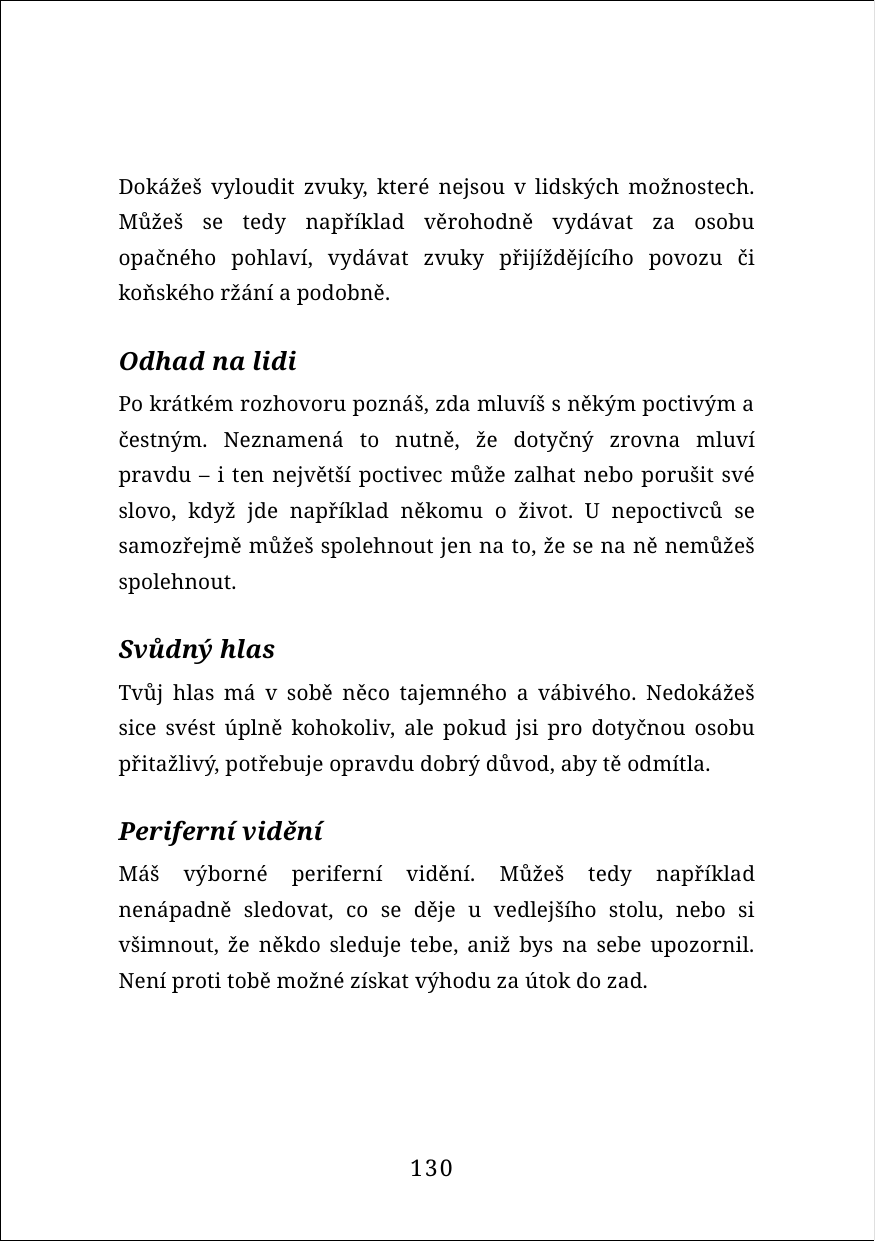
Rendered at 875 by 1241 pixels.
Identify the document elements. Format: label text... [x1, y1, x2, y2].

text Dokážeš vyloudit zvuky, které nejsou v lidských možnostech. Můžeš se tedy například věrohodně vydávat za osobu opačného pohlaví, vydávat zvuky přijíždějícího povozu či koňského ržání a podobně. [118, 172, 756, 307]
text Po krátkém rozhovoru poznáš, zda mluvíš s někým poctivým a čestným. Neznamená to nutně, že dotyčný zrovna mluví pravdu – i ten největší poctivec může zalhat nebo porušit své slovo, když jde například někomu o život. U nepoctivců se samozřejmě můžeš spolehnout jen na to, že se na ně nemůžeš spolehnout. [118, 389, 756, 595]
subtitle Periferní vidění [118, 814, 756, 848]
text Máš výborné periferní vidění. Můžeš tedy například nenápadně sledovat, co se děje u vedlejšího stolu, nebo si všimnout, že někdo sleduje tebe, aniž bys na sebe upozornil. Není proti tobě možné získat výhodu za útok do zad. [118, 859, 756, 994]
subtitle Svůdný hlas [118, 632, 756, 666]
text Tvůj hlas má v sobě něco tajemného a vábivého. Nedokážeš sice svést úplně kohokoliv, ale pokud jsi pro dotyčnou osobu přitažlivý, potřebuje opravdu dobrý důvod, aby tě odmítla. [118, 678, 756, 777]
subtitle Odhad na lidi [118, 343, 756, 377]
